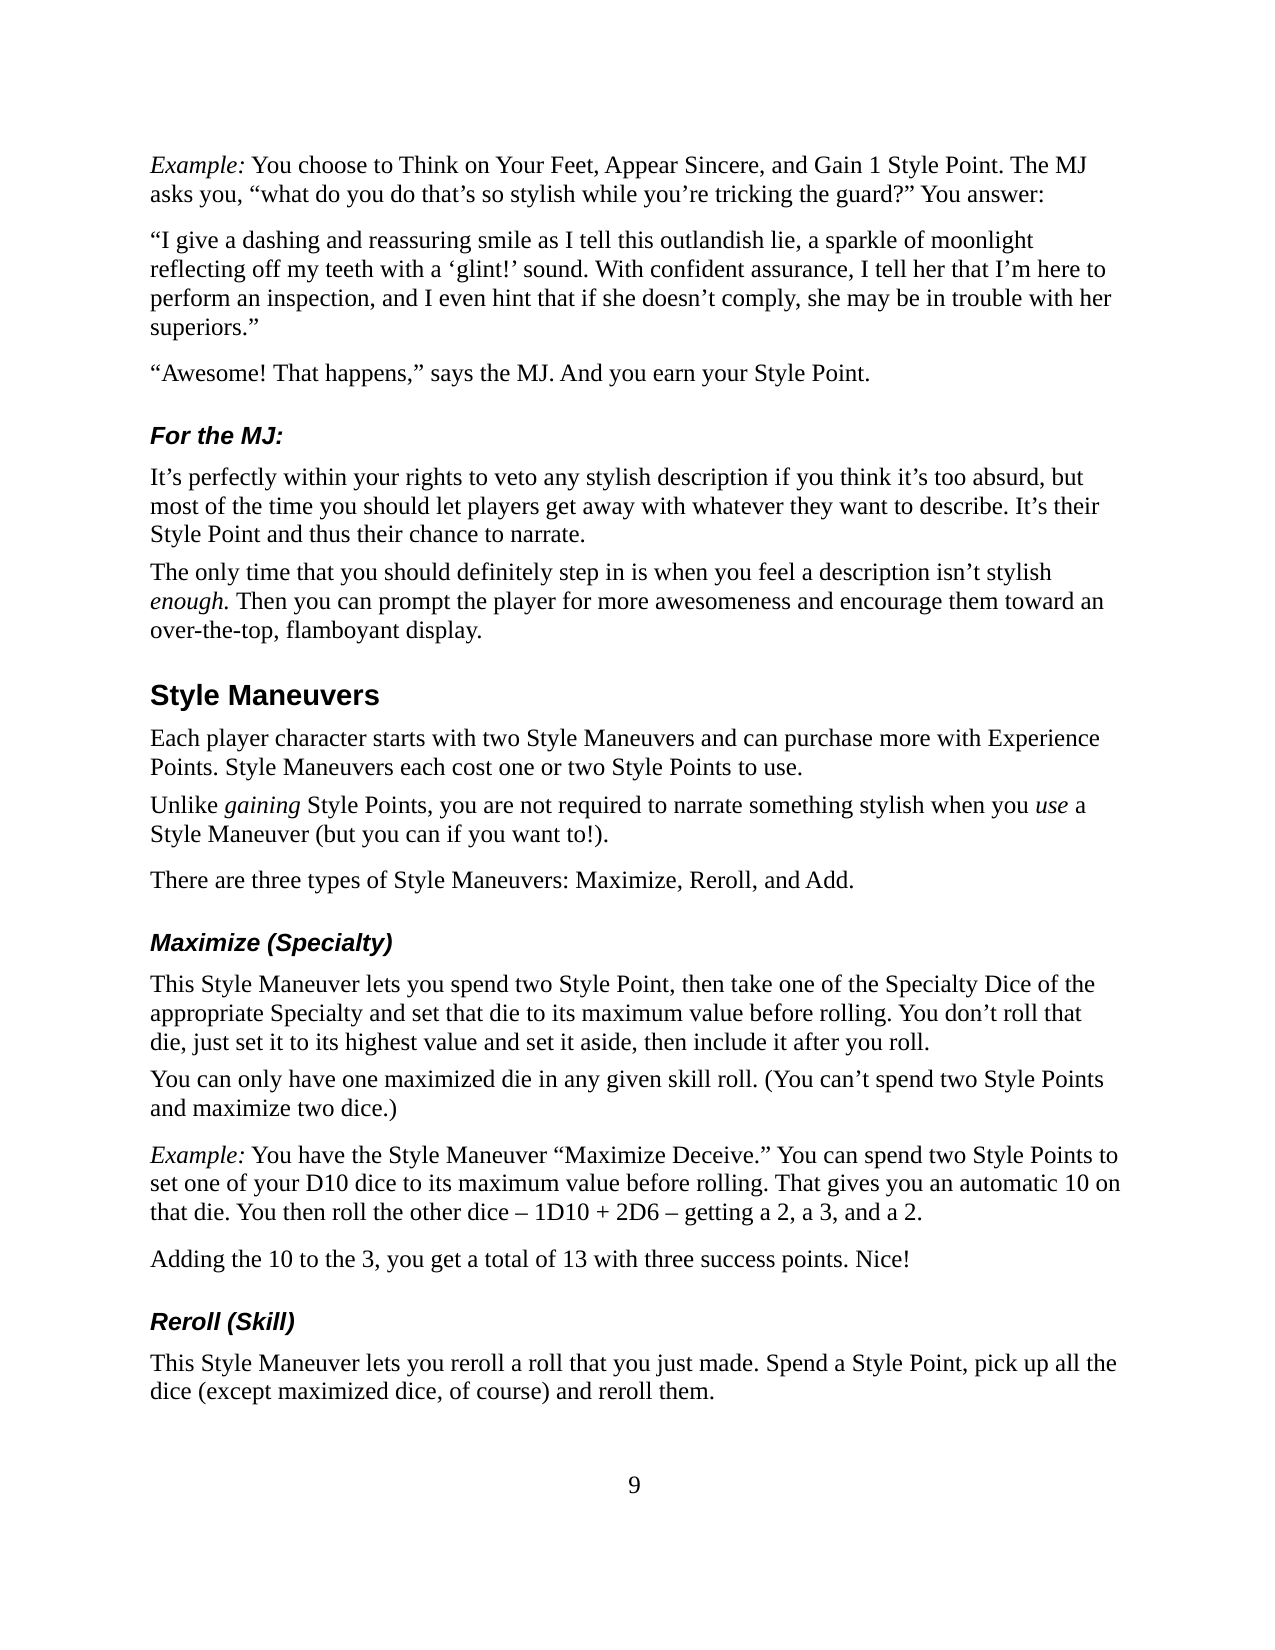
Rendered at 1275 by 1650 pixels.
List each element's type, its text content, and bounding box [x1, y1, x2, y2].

text Unlike gaining Style Points, you are not required to narrate something stylish when you use a Style Maneuver (but you can if you want to!). [150, 790, 1125, 847]
text This Style Maneuver lets you reroll a roll that you just made. Spend a Style Point, pick up all the dice (except maximized dice, of course) and reroll them. [150, 1348, 1125, 1405]
text Adding the 10 to the 3, you get a total of 13 with three success points. Nice! [150, 1244, 1125, 1273]
text There are three types of Style Maneuvers: Maximize, Reroll, and Add. [150, 865, 1125, 894]
text Example: You have the Style Maneuver “Maximize Deceive.” You can spend two Style Points to set one of your D10 dice to its maximum value before rolling. That gives you an automatic 10 on that die. You then roll the other dice – 1D10 + 2D6 – getting a 2, a 3, and a 2. [150, 1140, 1125, 1226]
text You can only have one maximized die in any given skill roll. (You can’t spend two Style Points and maximize two dice.) [150, 1064, 1125, 1122]
text “Awesome! That happens,” says the MJ. And you earn your Style Point. [150, 358, 1125, 387]
text The only time that you should definitely step in is when you feel a description isn’t stylish enough. Then you can prompt the player for more awesomeness and encourage them toward an over-the-top, flamboyant display. [150, 557, 1125, 643]
text Example: You choose to Think on Your Feet, Appear Sincere, and Gain 1 Style Point. The MJ asks you, “what do you do that’s so stylish while you’re tricking the guard?” You answer: [150, 150, 1125, 207]
text This Style Maneuver lets you spend two Style Point, then take one of the Specialty Dice of the appropriate Specialty and set that die to its maximum value before rolling. You don’t roll that die, just set it to its highest value and set it aside, then include it after you roll. [150, 969, 1125, 1055]
text Each player character starts with two Style Maneuvers and can purchase more with Experience Points. Style Maneuvers each cost one or two Style Points to use. [150, 723, 1125, 781]
subtitle Reroll (Skill) [150, 1307, 1125, 1335]
text “I give a dashing and reassuring smile as I tell this outlandish lie, a sparkle of moonlight reflecting off my teeth with a ‘glint!’ sound. With confident assurance, I tell her that I’m here to perform an inspection, and I even hint that if she doesn’t comply, she may be in trouble with her superiors.” [150, 225, 1125, 340]
subtitle Maximize (Specialty) [150, 928, 1125, 957]
text It’s perfectly within your rights to veto any stylish description if you think it’s too absurd, but most of the time you should let players get away with whatever they want to describe. It’s their Style Point and thus their chance to narrate. [150, 462, 1125, 548]
subtitle Style Maneuvers [150, 677, 1125, 711]
subtitle For the MJ: [150, 421, 1125, 449]
